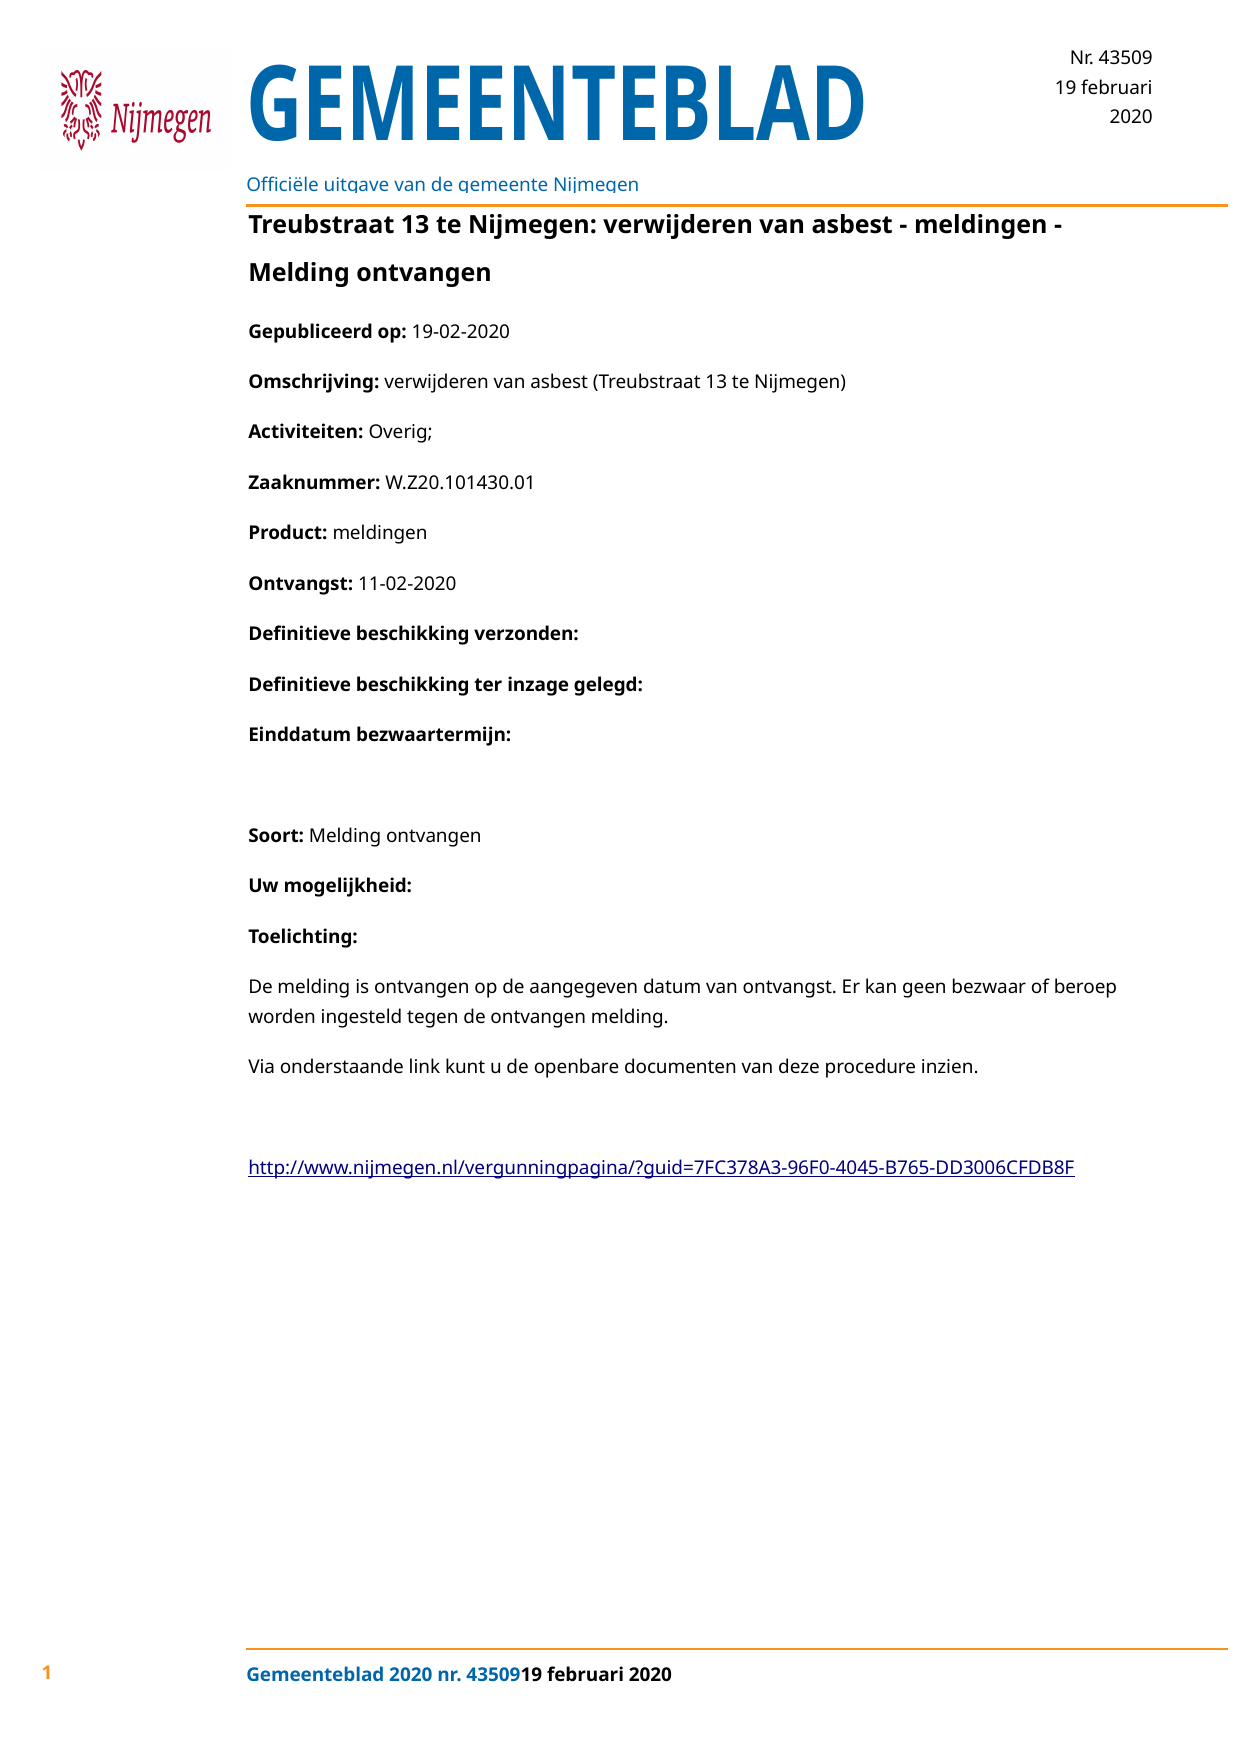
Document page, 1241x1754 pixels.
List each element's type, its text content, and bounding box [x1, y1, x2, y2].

text De melding is ontvangen op de aangegeven datum van ontvangst. Er kan geen bezwaar of beroep worden ingesteld tegen de ontvangen melding. [248, 973, 1152, 1029]
text Product: meldingen [248, 519, 1152, 545]
text Uw mogelijkheid: [248, 872, 1152, 898]
text Treubstraat 13 te Nijmegen: verwijderen van asbest - meldingen - Melding ontvangen [248, 207, 1152, 288]
text Einddatum bezwaartermijn: [248, 721, 1152, 747]
text Zaaknummer: W.Z20.101430.01 [248, 469, 1152, 495]
text Soort: Melding ontvangen [248, 822, 1152, 848]
text Activiteiten: Overig; [248, 419, 1152, 444]
text Definitieve beschikking verzonden: [248, 620, 1152, 646]
text Gepubliceerd op: 19-02-2020 [248, 318, 1152, 344]
text Toelichting: [248, 923, 1152, 949]
text Omschrijving: verwijderen van asbest (Treubstraat 13 te Nijmegen) [248, 368, 1152, 394]
picture [41, 47, 231, 172]
text Ontvangst: 11-02-2020 [248, 570, 1152, 596]
text http://www.nijmegen.nl/vergunningpagina/?guid=7FC378A3-96F0-4045-B765-DD3006CFDB8F [248, 1154, 1152, 1180]
text Definitieve beschikking ter inzage gelegd: [248, 671, 1152, 697]
text Via onderstaande link kunt u de openbare documenten van deze procedure inzien. [248, 1053, 1152, 1079]
